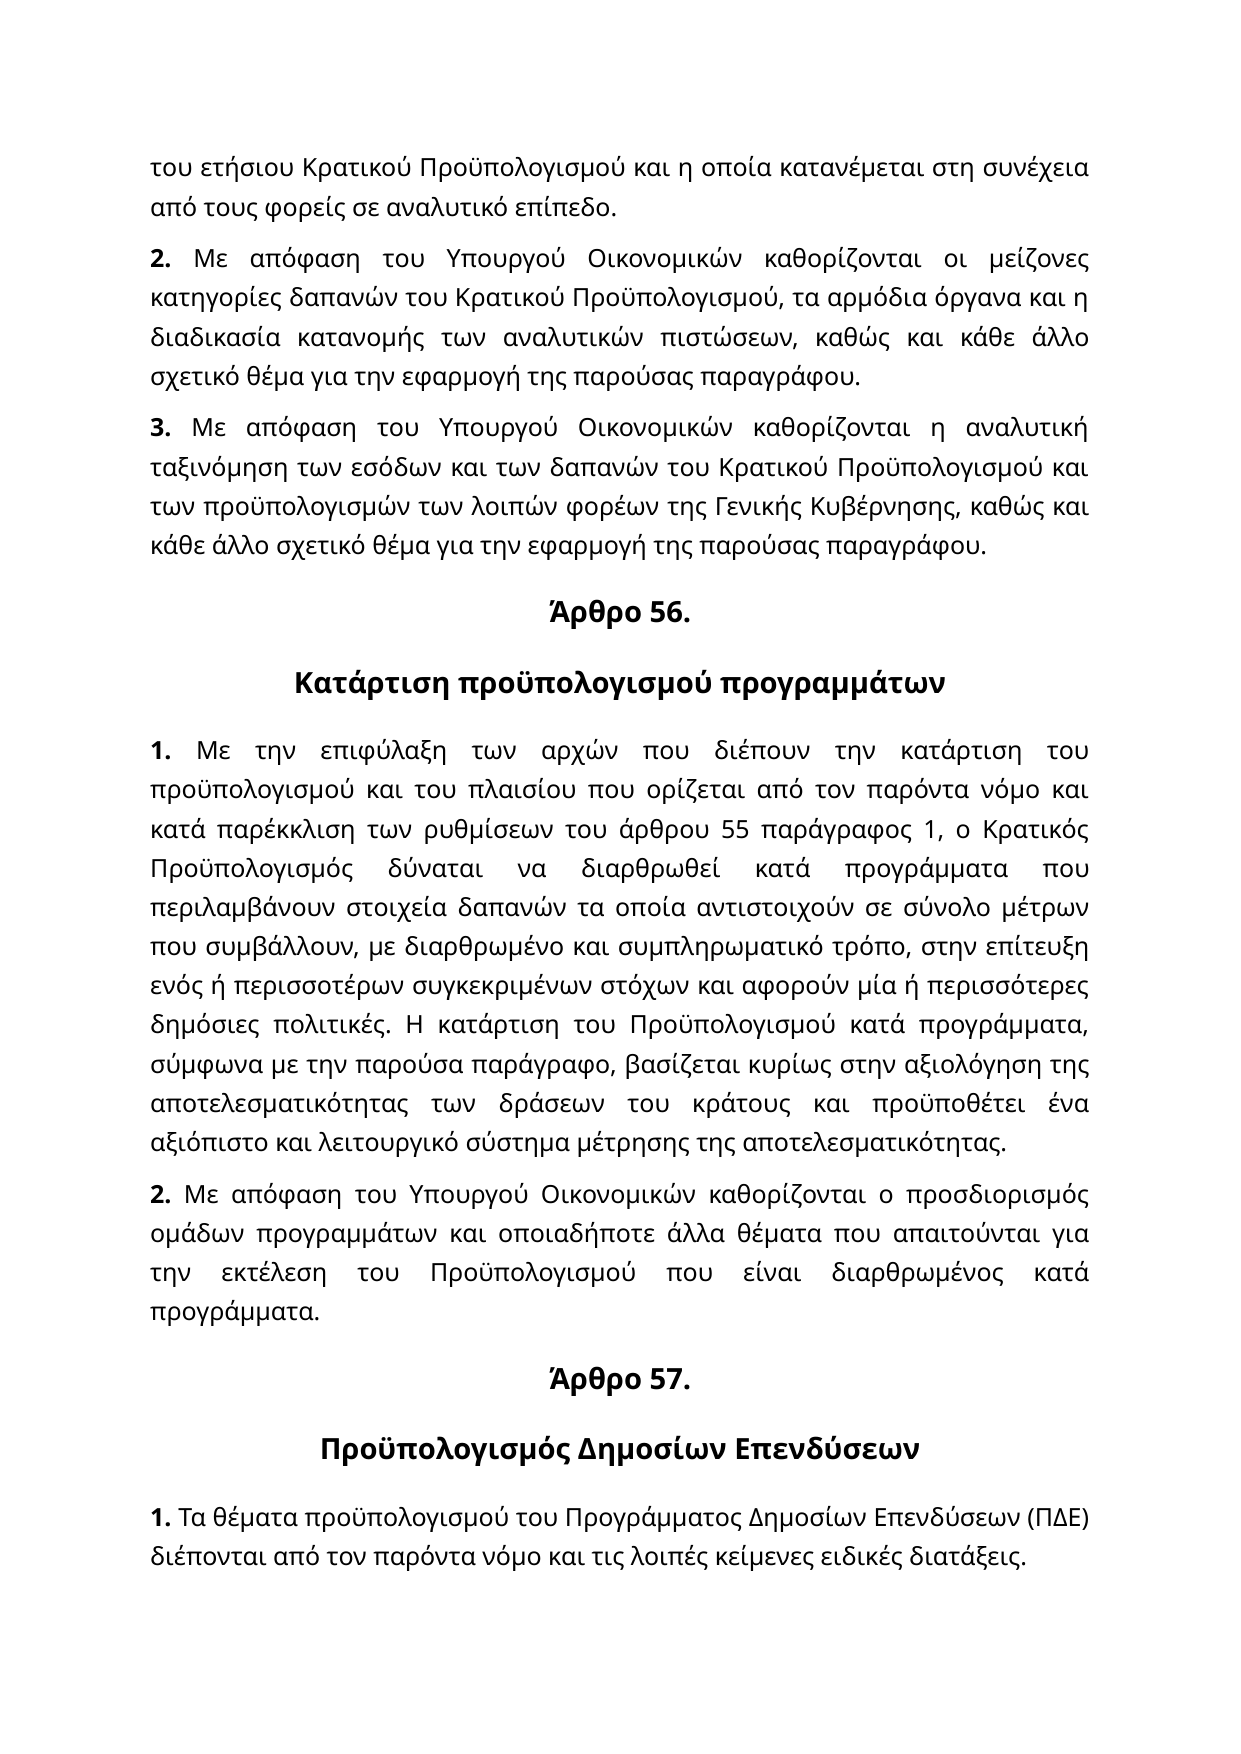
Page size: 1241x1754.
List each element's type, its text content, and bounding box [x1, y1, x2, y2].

text του ετήσιου Κρατικού Προϋπολογισμού και η οποία κατανέμεται στη συνέχεια από τους φορείς σε αναλυτικό επίπεδο. [150, 150, 1090, 223]
text 2. Με απόφαση του Υπουργού Οικονομικών καθορίζονται οι μείζονες κατηγορίες δαπανών του Κρατικού Προϋπολογισμού, τα αρμόδια όργανα και η διαδικασία κατανομής των αναλυτικών πιστώσεων, καθώς και κάθε άλλο σχετικό θέμα για την εφαρμογή της παρούσας παραγράφου. [150, 241, 1090, 392]
subtitle Άρθρο 56. [150, 592, 1090, 631]
subtitle Προϋπολογισμός Δημοσίων Επενδύσεων [150, 1428, 1090, 1468]
text 1. Με την επιφύλαξη των αρχών που διέπουν την κατάρτιση του προϋπολογισμού και του πλαισίου που ορίζεται από τον παρόντα νόμο και κατά παρέκκλιση των ρυθμίσεων του άρθρου 55 παράγραφος 1, ο Κρατικός Προϋπολογισμός δύναται να διαρθρωθεί κατά προγράμματα που περιλαμβάνουν στοιχεία δαπανών τα οποία αντιστοιχούν σε σύνολο μέτρων που συμβάλλουν, με διαρθρωμένο και συμπληρωματικό τρόπο, στην επίτευξη ενός ή περισσοτέρων συγκεκριμένων στόχων και αφορούν μία ή περισσότερες δημόσιες πολιτικές. Η κατάρτιση του Προϋπολογισμού κατά προγράμματα, σύμφωνα με την παρούσα παράγραφο, βασίζεται κυρίως στην αξιολόγηση της αποτελεσματικότητας των δράσεων του κράτους και προϋποθέτει ένα αξιόπιστο και λειτουργικό σύστημα μέτρησης της αποτελεσματικότητας. [150, 733, 1090, 1159]
text 1. Τα θέματα προϋπολογισμού του Προγράμματος Δημοσίων Επενδύσεων (ΠΔΕ) διέπονται από τον παρόντα νόμο και τις λοιπές κείμενες ειδικές διατάξεις. [150, 1499, 1090, 1572]
text 2. Με απόφαση του Υπουργού Οικονομικών καθορίζονται ο προσδιορισμός ομάδων προγραμμάτων και οποιαδήποτε άλλα θέματα που απαιτούνται για την εκτέλεση του Προϋπολογισμού που είναι διαρθρωμένος κατά προγράμματα. [150, 1176, 1090, 1328]
subtitle Άρθρο 57. [150, 1358, 1090, 1398]
text 3. Με απόφαση του Υπουργού Οικονομικών καθορίζονται η αναλυτική ταξινόμηση των εσόδων και των δαπανών του Κρατικού Προϋπολογισμού και των προϋπολογισμών των λοιπών φορέων της Γενικής Κυβέρνησης, καθώς και κάθε άλλο σχετικό θέμα για την εφαρμογή της παρούσας παραγράφου. [150, 410, 1090, 562]
subtitle Κατάρτιση προϋπολογισμού προγραμμάτων [150, 662, 1090, 702]
